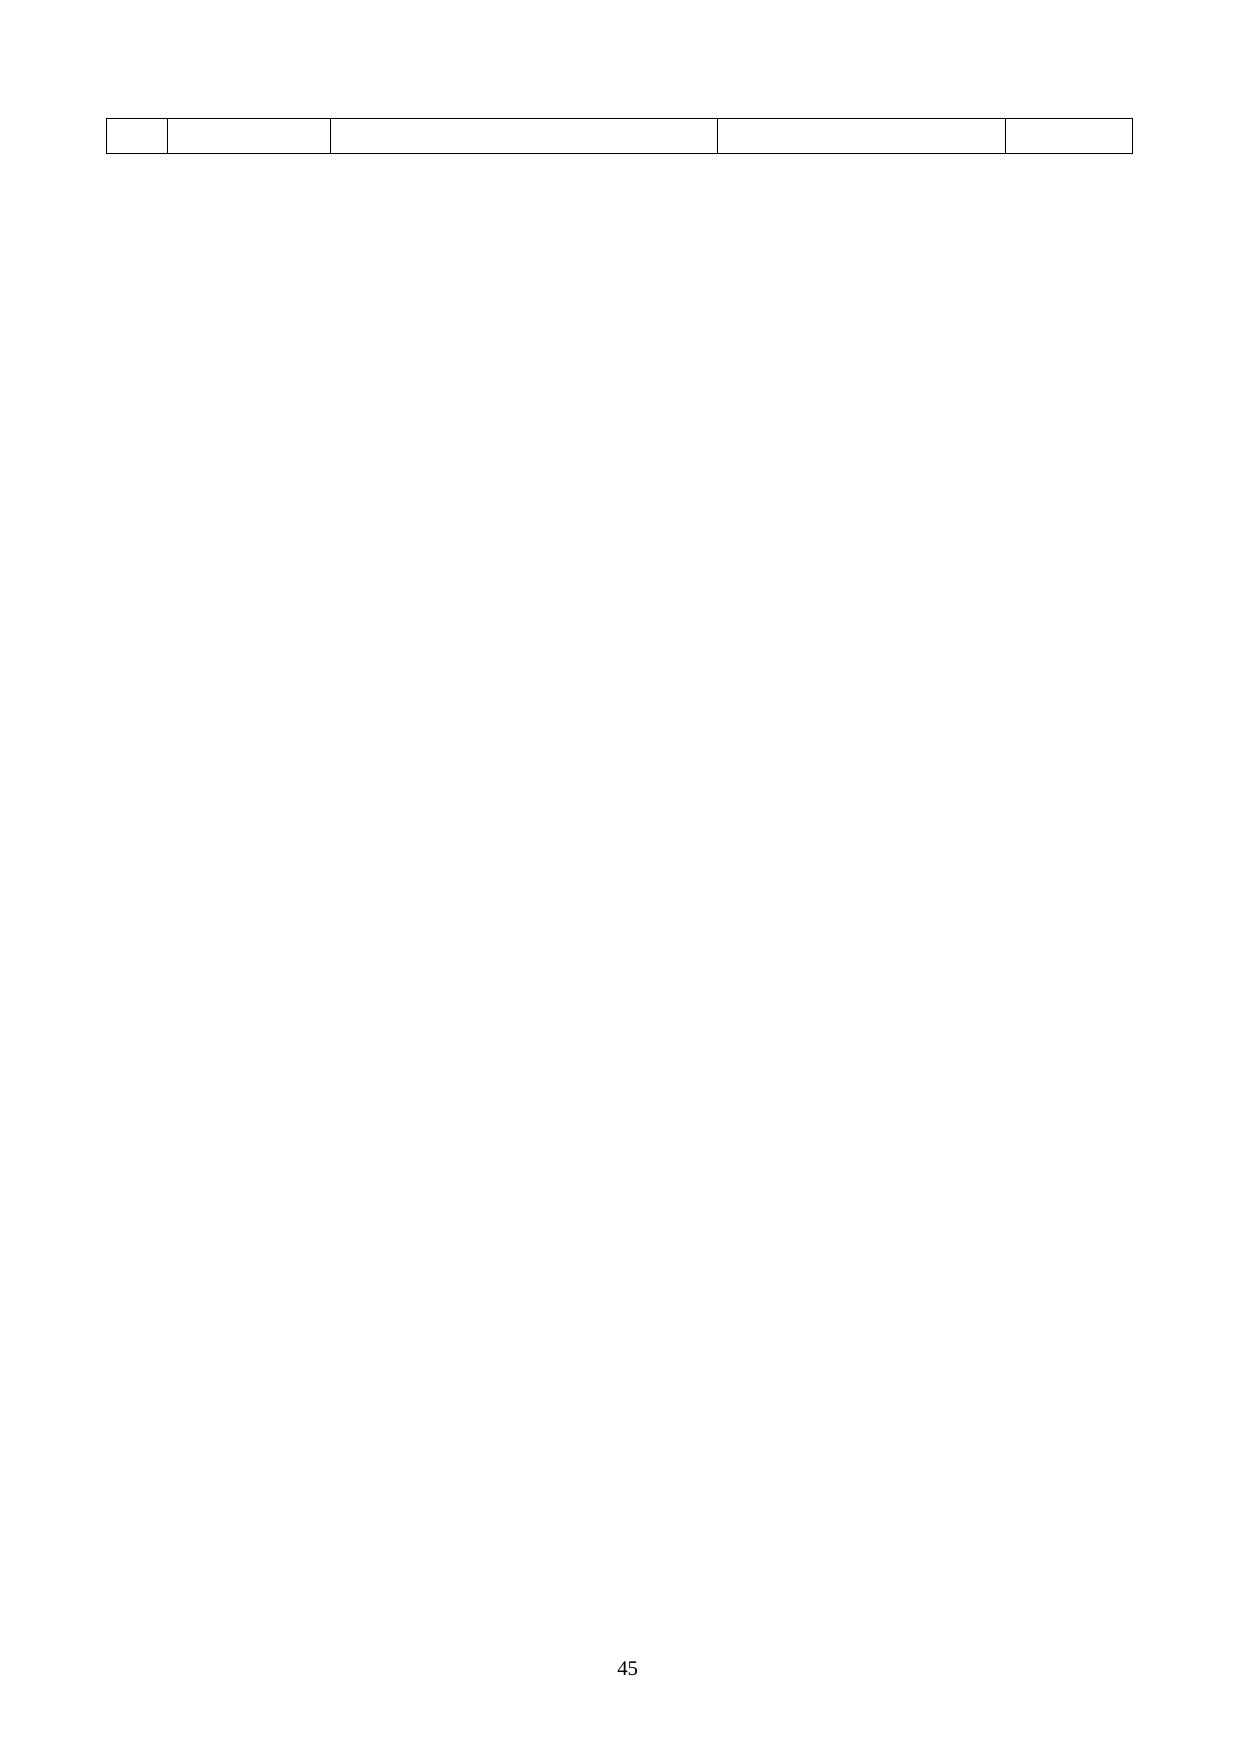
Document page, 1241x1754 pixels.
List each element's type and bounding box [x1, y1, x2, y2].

table_cell [107, 119, 167, 153]
table_cell [331, 119, 717, 153]
table_cell [718, 119, 1005, 153]
table_cell [168, 119, 330, 153]
table_cell [1006, 119, 1132, 153]
